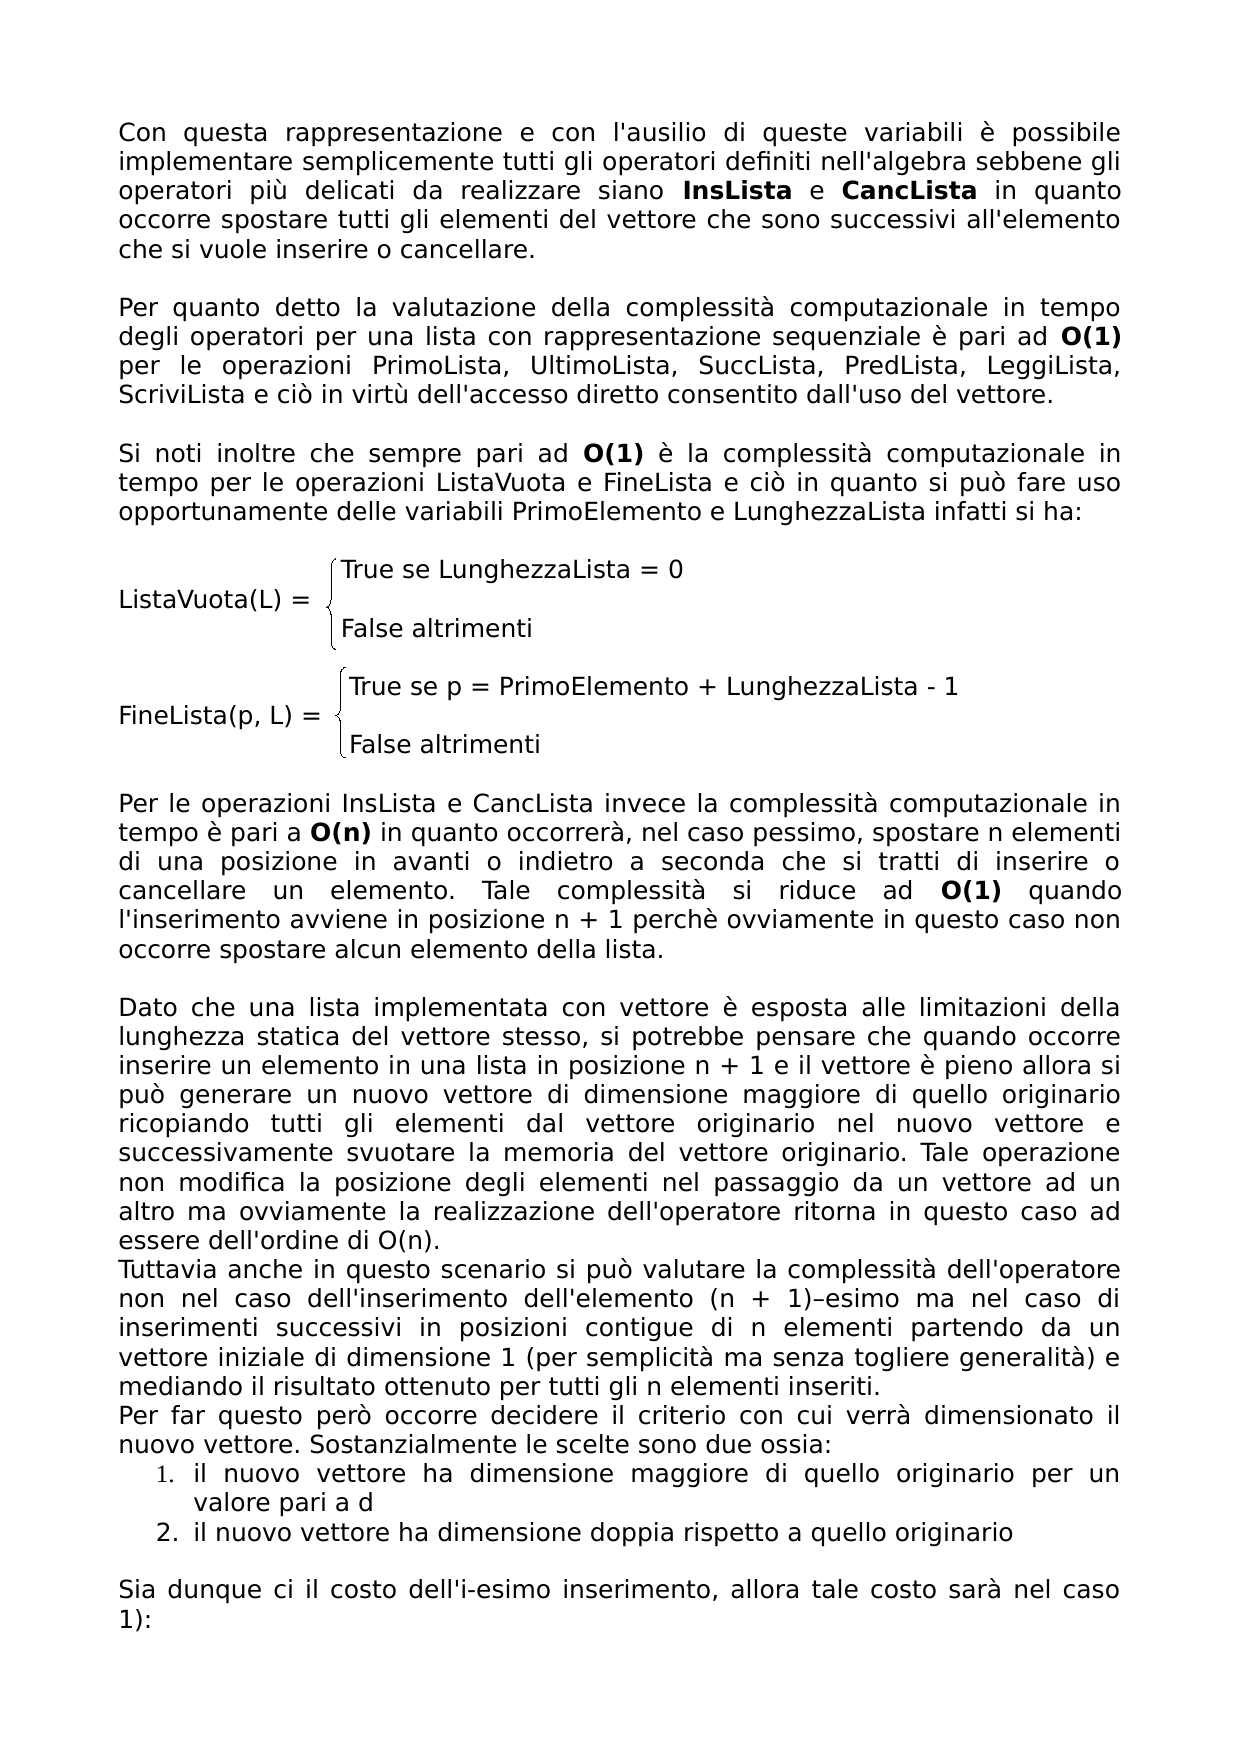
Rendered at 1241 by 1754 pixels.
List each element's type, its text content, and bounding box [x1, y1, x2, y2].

text Sia dunque ci il costo dell'i-esimo inserimento, allora tale costo sarà nel caso 1): [118, 1576, 1122, 1634]
text FineLista(p, L) = [118, 701, 1122, 731]
text True se LunghezzaLista = 0 [118, 556, 1122, 585]
list il nuovo vettore ha dimensione maggiore di quello originario per un valore pari a d [156, 1459, 1122, 1518]
text Per le operazioni InsLista e CancLista invece la complessità computazionale in tempo è pari a O(n) in quanto occorrerà, nel caso pessimo, spostare n elementi di una posizione in avanti o indietro a seconda che si tratti di inserire o cancellare un elemento. Tale complessità si riduce ad O(1) quando l'inserimento avviene in posizione n + 1 perchè ovviamente in questo caso non occorre spostare alcun elemento della lista. [118, 789, 1122, 964]
text Con questa rappresentazione e con l'ausilio di queste variabili è possibile implementare semplicemente tutti gli operatori definiti nell'algebra sebbene gli operatori più delicati da realizzare siano InsLista e CancLista in quanto occorre spostare tutti gli elementi del vettore che sono successivi all'elemento che si vuole inserire o cancellare. [118, 118, 1122, 264]
text [118, 614, 331, 643]
text Si noti inoltre che sempre pari ad O(1) è la complessità computazionale in tempo per le operazioni ListaVuota e FineLista e ciò in quanto si può fare uso opportunamente delle variabili PrimoElemento e LunghezzaLista infatti si ha: [118, 439, 1122, 526]
list il nuovo vettore ha dimensione doppia rispetto a quello originario [156, 1518, 1122, 1547]
text [118, 672, 340, 701]
text Per far questo però occorre decidere il criterio con cui verrà dimensionato il nuovo vettore. Sostanzialmente le scelte sono due ossia: [118, 1401, 1122, 1459]
text True se p = PrimoElemento + LunghezzaLista - 1 [341, 672, 1122, 701]
text Per quanto detto la valutazione della complessità computazionale in tempo degli operatori per una lista con rappresentazione sequenziale è pari ad O(1) per le operazioni PrimoLista, UltimoLista, SuccLista, PredLista, LeggiLista, ScriviLista e ciò in virtù dell'accesso diretto consentito dall'uso del vettore. [118, 293, 1122, 410]
text Tuttavia anche in questo scenario si può valutare la complessità dell'operatore non nel caso dell'inserimento dell'elemento (n + 1)–esimo ma nel caso di inserimenti successivi in posizioni contigue di n elementi partendo da un vettore iniziale di dimensione 1 (per semplicità ma senza togliere generalità) e mediando il risultato ottenuto per tutti gli n elementi inseriti. [118, 1255, 1122, 1401]
text ListaVuota(L) = [118, 585, 1122, 614]
text False altrimenti [332, 614, 1122, 643]
text Dato che una lista implementata con vettore è esposta alle limitazioni della lunghezza statica del vettore stesso, si potrebbe pensare che quando occorre inserire un elemento in una lista in posizione n + 1 e il vettore è pieno allora si può generare un nuovo vettore di dimensione maggiore di quello originario ricopiando tutti gli elementi dal vettore originario nel nuovo vettore e successivamente svuotare la memoria del vettore originario. Tale operazione non modifica la posizione degli elementi nel passaggio da un vettore ad un altro ma ovviamente la realizzazione dell'operatore ritorna in questo caso ad essere dell'ordine di O(n). [118, 993, 1122, 1255]
text False altrimenti [118, 731, 1122, 760]
